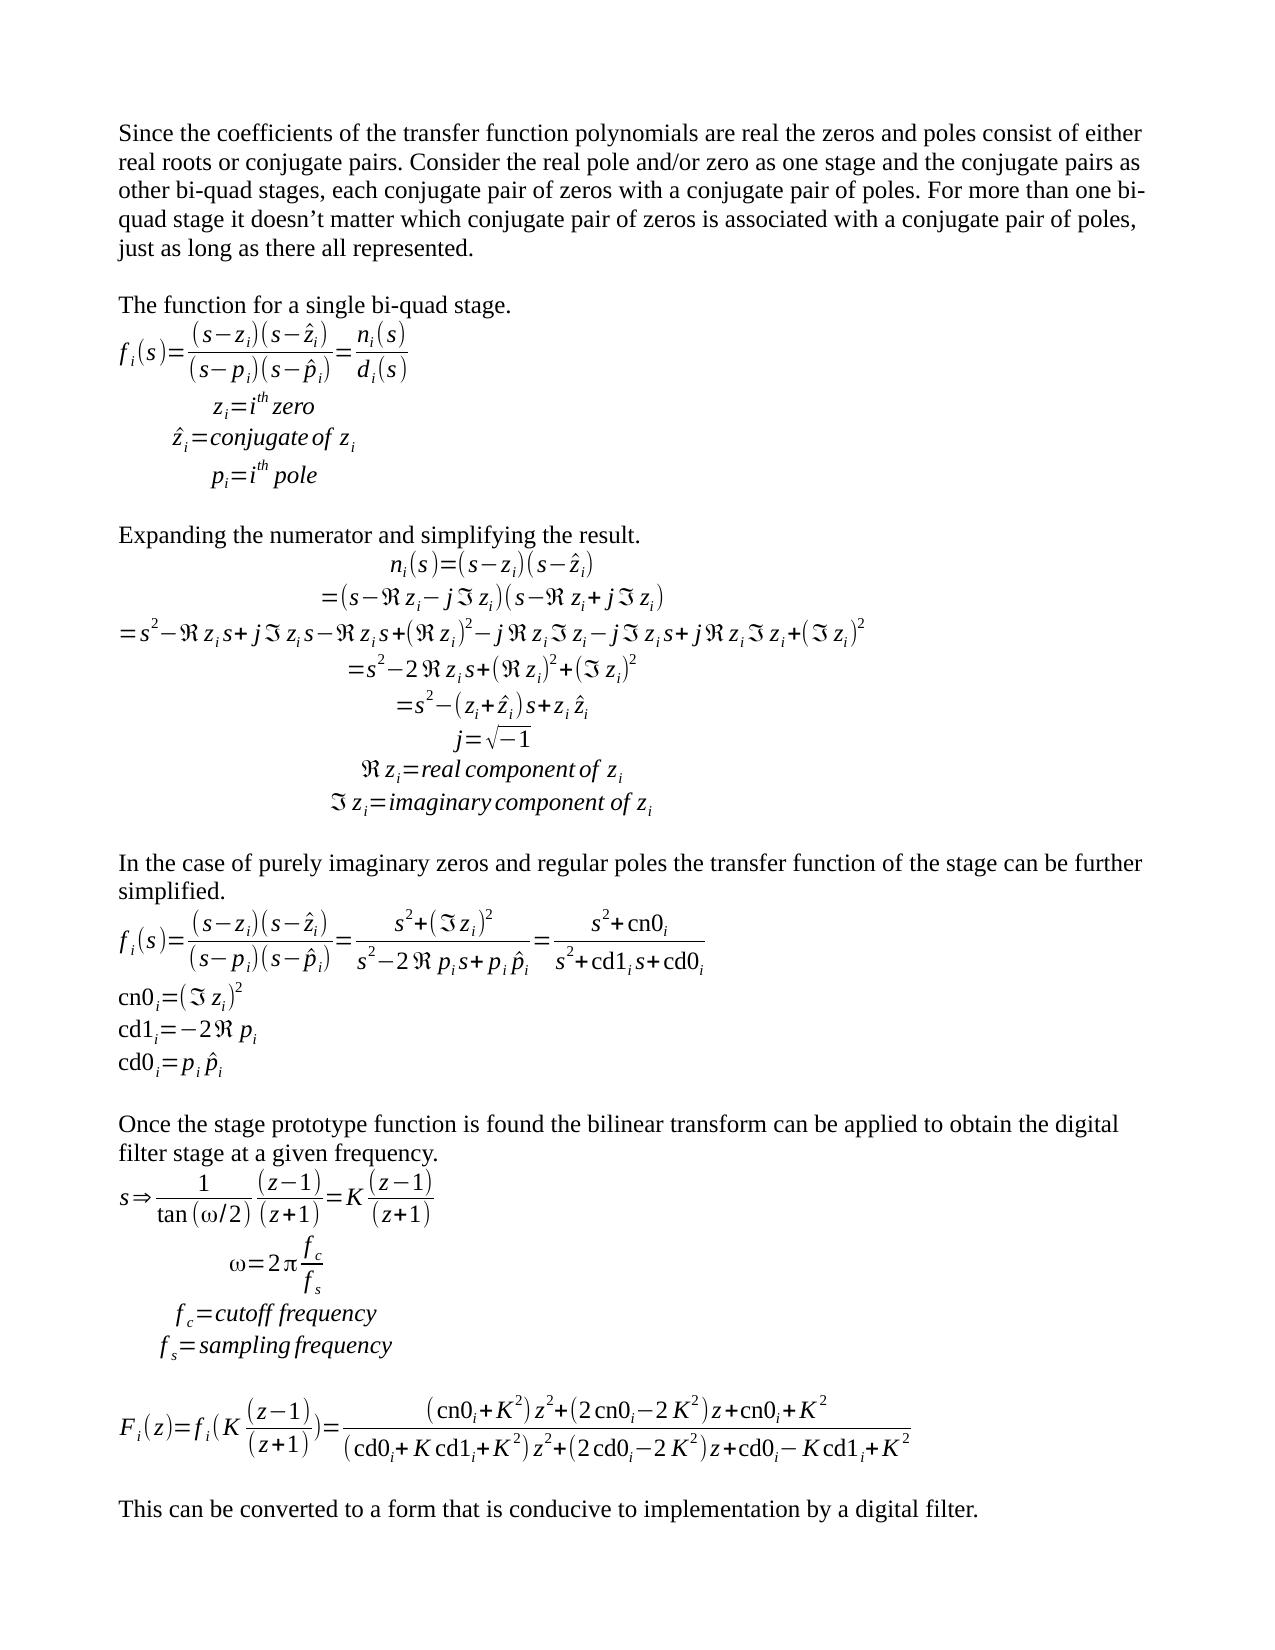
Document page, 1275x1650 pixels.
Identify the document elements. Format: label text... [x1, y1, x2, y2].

text Expanding the numerator and simplifying the result. [118, 521, 1157, 549]
text In the case of purely imaginary zeros and regular poles the transfer function of the stage can be further simplified. [118, 848, 1157, 905]
text The function for a single bi-quad stage. [118, 291, 1157, 319]
text Since the coefficients of the transfer function polynomials are real the zeros and poles consist of either real roots or conjugate pairs. Consider the real pole and/or zero as one stage and the conjugate pairs as other bi-quad stages, each conjugate pair of zeros with a conjugate pair of poles. For more than one bi-quad stage it doesn’t matter which conjugate pair of zeros is associated with a conjugate pair of poles, just as long as there all represented. [118, 118, 1157, 262]
text Once the stage prototype function is found the bilinear transform can be applied to obtain the digital filter stage at a given frequency. [118, 1109, 1157, 1166]
text This can be converted to a form that is conducive to implementation by a digital filter. [118, 1494, 1157, 1523]
